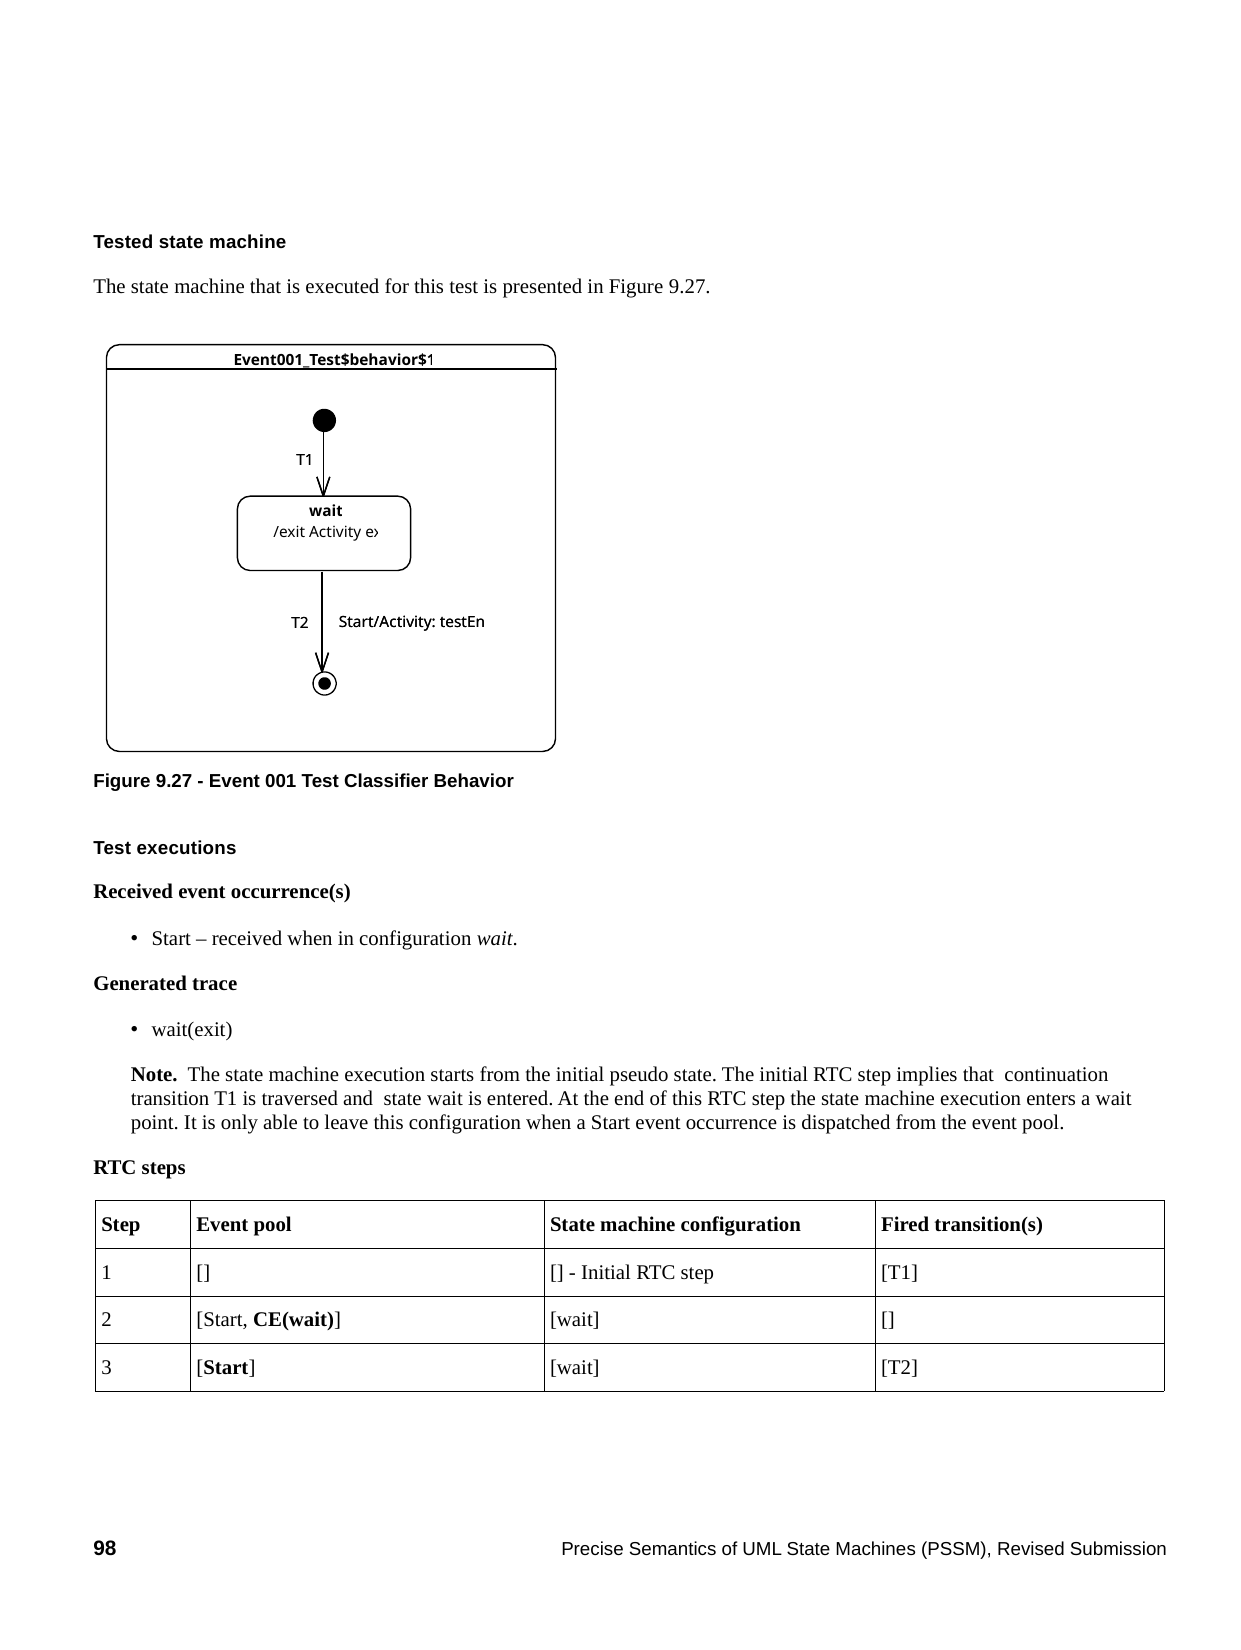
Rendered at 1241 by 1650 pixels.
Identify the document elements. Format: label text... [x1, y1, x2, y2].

table_cell [T2] [876, 1344, 1164, 1391]
table_header Event pool [191, 1201, 544, 1248]
table_cell [] [191, 1249, 544, 1296]
table_cell [wait] [545, 1297, 875, 1343]
table_cell [] - Initial RTC step [545, 1249, 875, 1296]
table_cell [Start] [191, 1344, 544, 1391]
text RTC steps [93, 1155, 1164, 1179]
text Generated trace [93, 971, 1164, 995]
table_header Fired transition(s) [876, 1201, 1164, 1248]
table_header Step [96, 1201, 190, 1248]
subtitle Tested state machine [93, 231, 1164, 253]
list wait(exit) [131, 1016, 1164, 1041]
table_cell 1 [96, 1249, 190, 1296]
table_cell [Start, CE(wait)] [191, 1297, 544, 1343]
table_cell [T1] [876, 1249, 1164, 1296]
table_cell [] [876, 1297, 1164, 1343]
table_cell 3 [96, 1344, 190, 1391]
text Note. The state machine execution starts from the initial pseudo state. The initial RTC step implies that continuation transition T1 is traversed and state wait is entered. At the end of this RTC step the state machine execution enters a wait point. It is only able to leave this configuration when a Start event occurrence is dispatched from the event pool. [131, 1062, 1164, 1134]
subtitle Test executions [93, 837, 1164, 858]
text Received event occurrence(s) [93, 879, 1164, 903]
table_cell 2 [96, 1297, 190, 1343]
table_header State machine configuration [545, 1201, 875, 1248]
list Start – received when in configuration wait. [131, 924, 1164, 949]
text Figure 9.27 - Event 001 Test Classifier Behavior [93, 331, 570, 791]
table_cell [wait] [545, 1344, 875, 1391]
text The state machine that is executed for this test is presented in Figure 9.27. [93, 274, 1164, 298]
